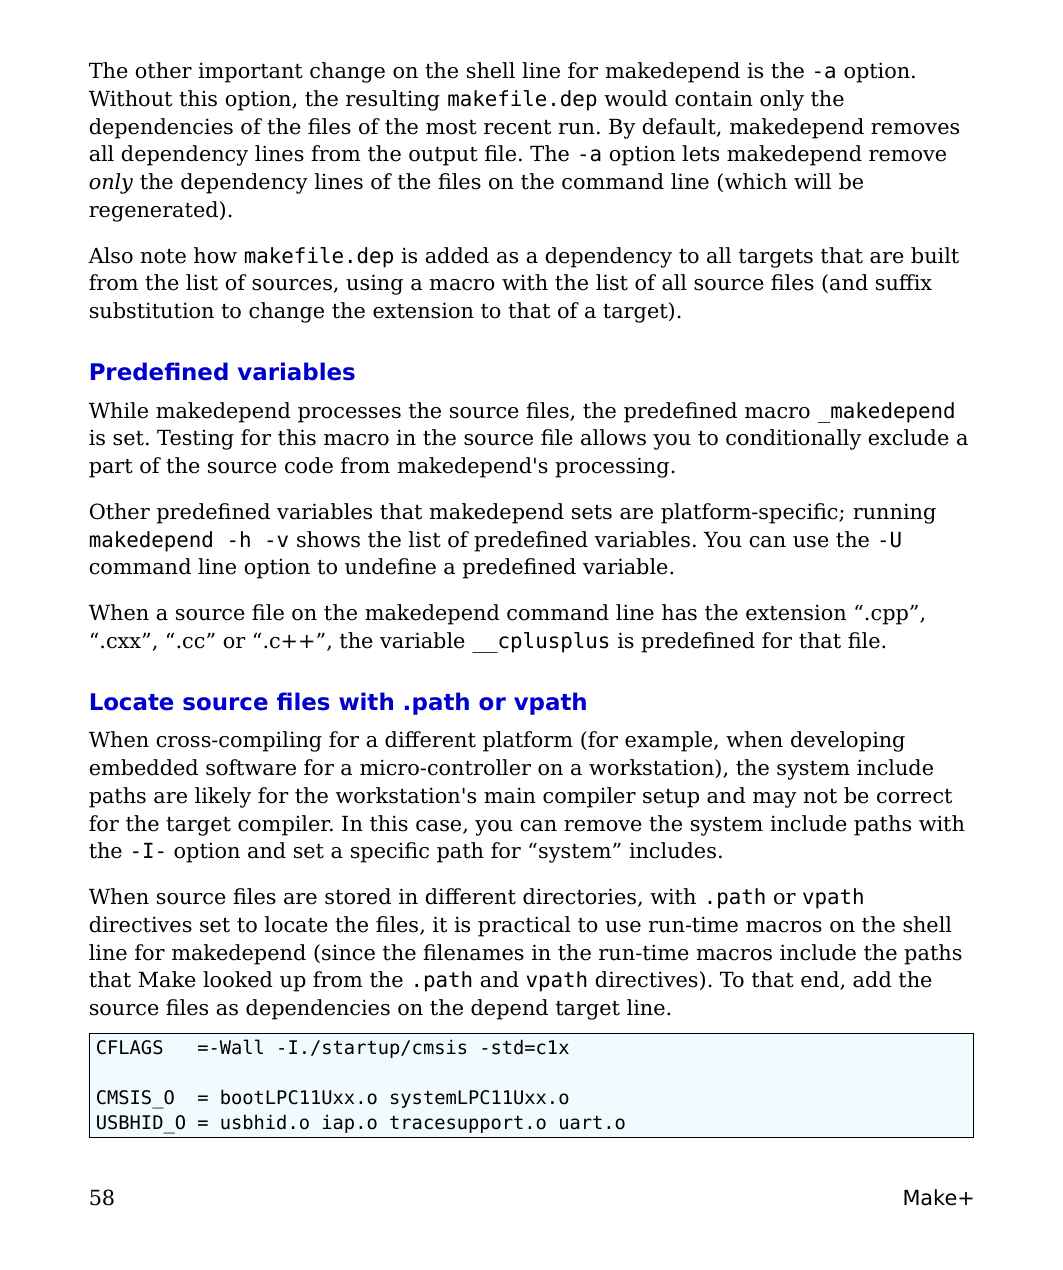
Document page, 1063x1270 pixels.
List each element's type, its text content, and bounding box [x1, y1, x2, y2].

text When a source file on the makedepend command line has the extension “.cpp”, “.cxx”, “.cc” or “.c++”, the variable __cplusplus is predefined for that file. [88, 601, 974, 653]
text Other predefined variables that makedepend sets are platform-specific; running makedepend -h -v shows the list of predefined variables. You can use the -U command line option to undefine a predefined variable. [88, 500, 974, 580]
subtitle Locate source files with .path or vpath [88, 689, 974, 716]
text CFLAGS =-Wall -I./startup/cmsis -std=c1x [90, 1034, 973, 1058]
text CMSIS_O = bootLPC11Uxx.o systemLPC11Uxx.o [90, 1083, 973, 1108]
text Also note how makefile.dep is added as a dependency to all targets that are built from the list of sources, using a macro with the list of all source files (and suffix substitution to change the extension to that of a target). [88, 244, 974, 323]
text While makedepend processes the source files, the predefined macro _makedepend is set. Testing for this macro in the source file allows you to conditionally exclude a part of the source code from makedepend's processing. [88, 399, 974, 478]
text When source files are stored in different directories, with .path or vpath directives set to locate the files, it is practical to use run-time macros on the shell line for makedepend (since the filenames in the run-time macros include the paths that Make looked up from the .path and vpath directives). To that end, add the source files as dependencies on the depend target line. [88, 885, 974, 1020]
subtitle Predefined variables [88, 359, 974, 386]
text When cross-compiling for a different platform (for example, when developing embedded software for a micro-controller on a workstation), the system include paths are likely for the workstation's main compiler setup and may not be correct for the target compiler. In this case, you can remove the system include paths with the -I- option and set a specific path for “system” includes. [88, 728, 974, 864]
text USBHID_O = usbhid.o iap.o tracesupport.o uart.o [90, 1108, 973, 1137]
text The other important change on the shell line for makedepend is the -a option. Without this option, the resulting makefile.dep would contain only the dependencies of the files of the most recent run. By default, makedepend removes all dependency lines from the output file. The -a option lets makedepend remove only the dependency lines of the files on the command line (which will be regenerated). [88, 59, 974, 222]
